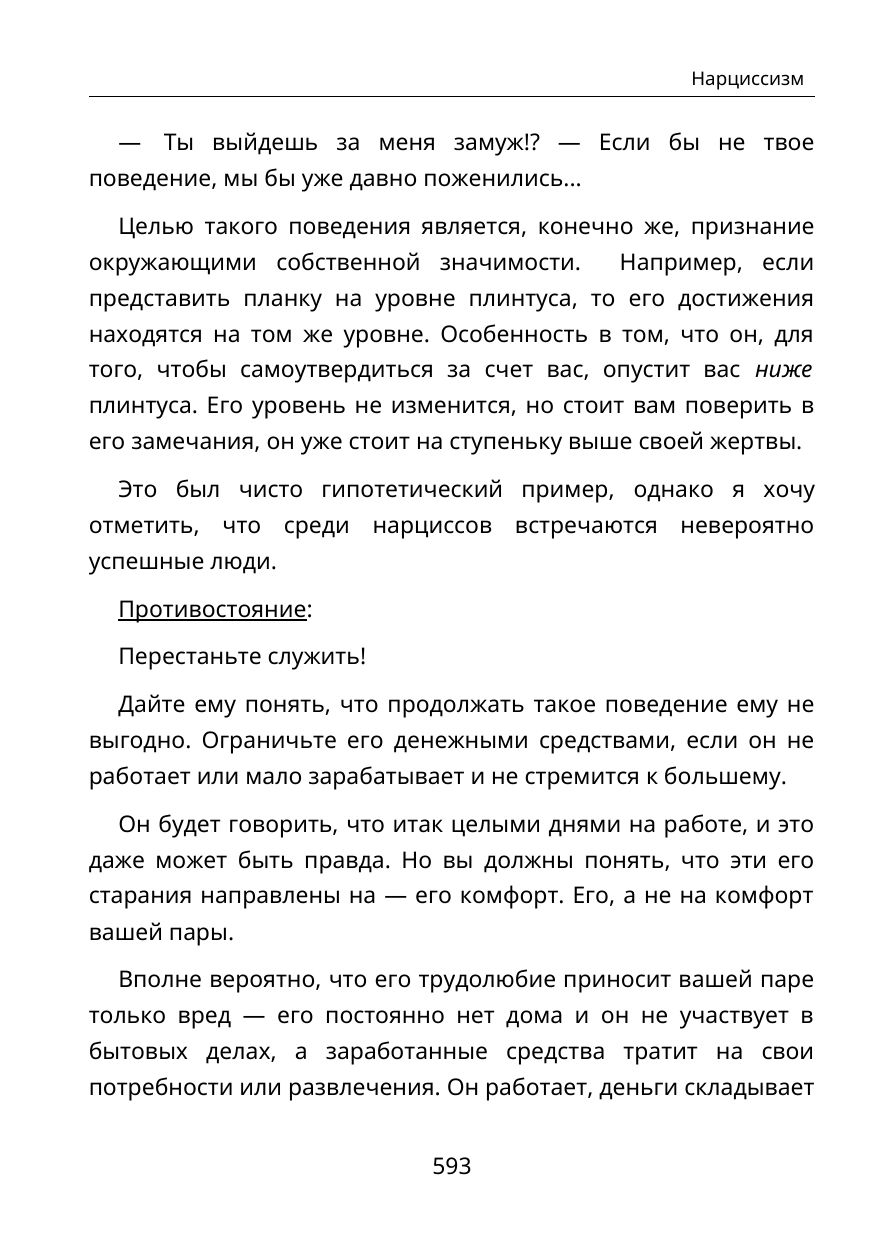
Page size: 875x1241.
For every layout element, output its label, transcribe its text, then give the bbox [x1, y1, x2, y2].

text Дайте ему понять, что продолжать такое поведение ему не выгодно. Ограничьте его денежными средствами, если он не работает или мало зарабатывает и не стремится к большему. [88, 688, 815, 791]
text Вполне вероятно, что его трудолюбие приносит вашей паре только вред — его постоянно нет дома и он не участвует в бытовых делах, а заработанные средства тратит на свои потребности или развлечения. Он работает, деньги складывает [88, 963, 815, 1102]
text Перестаньте служить! [88, 640, 815, 672]
list Ты выйдешь за меня замуж!? — Если бы не твое поведение, мы бы уже давно поженились... [88, 126, 815, 193]
text Это был чисто гипотетический пример, однако я хочу отметить, что среди нарциссов встречаются невероятно успешные люди. [88, 473, 815, 576]
text Он будет говорить, что итак целыми днями на работе, и это даже может быть правда. Но вы должны понять, что эти его старания направлены на — его комфорт. Его, а не на комфорт вашей пары. [88, 808, 815, 947]
text Противостояние: [88, 593, 815, 624]
text Целью такого поведения является, конечно же, признание окружающими собственной значимости. Например, если представить планку на уровне плинтуса, то его достижения находятся на том же уровне. Особенность в том, что он, для того, чтобы самоутвердиться за счет вас, опустит вас ниже плинтуса. Его уровень не изменится, но стоит вам поверить в его замечания, он уже стоит на ступеньку выше своей жертвы. [88, 210, 815, 457]
